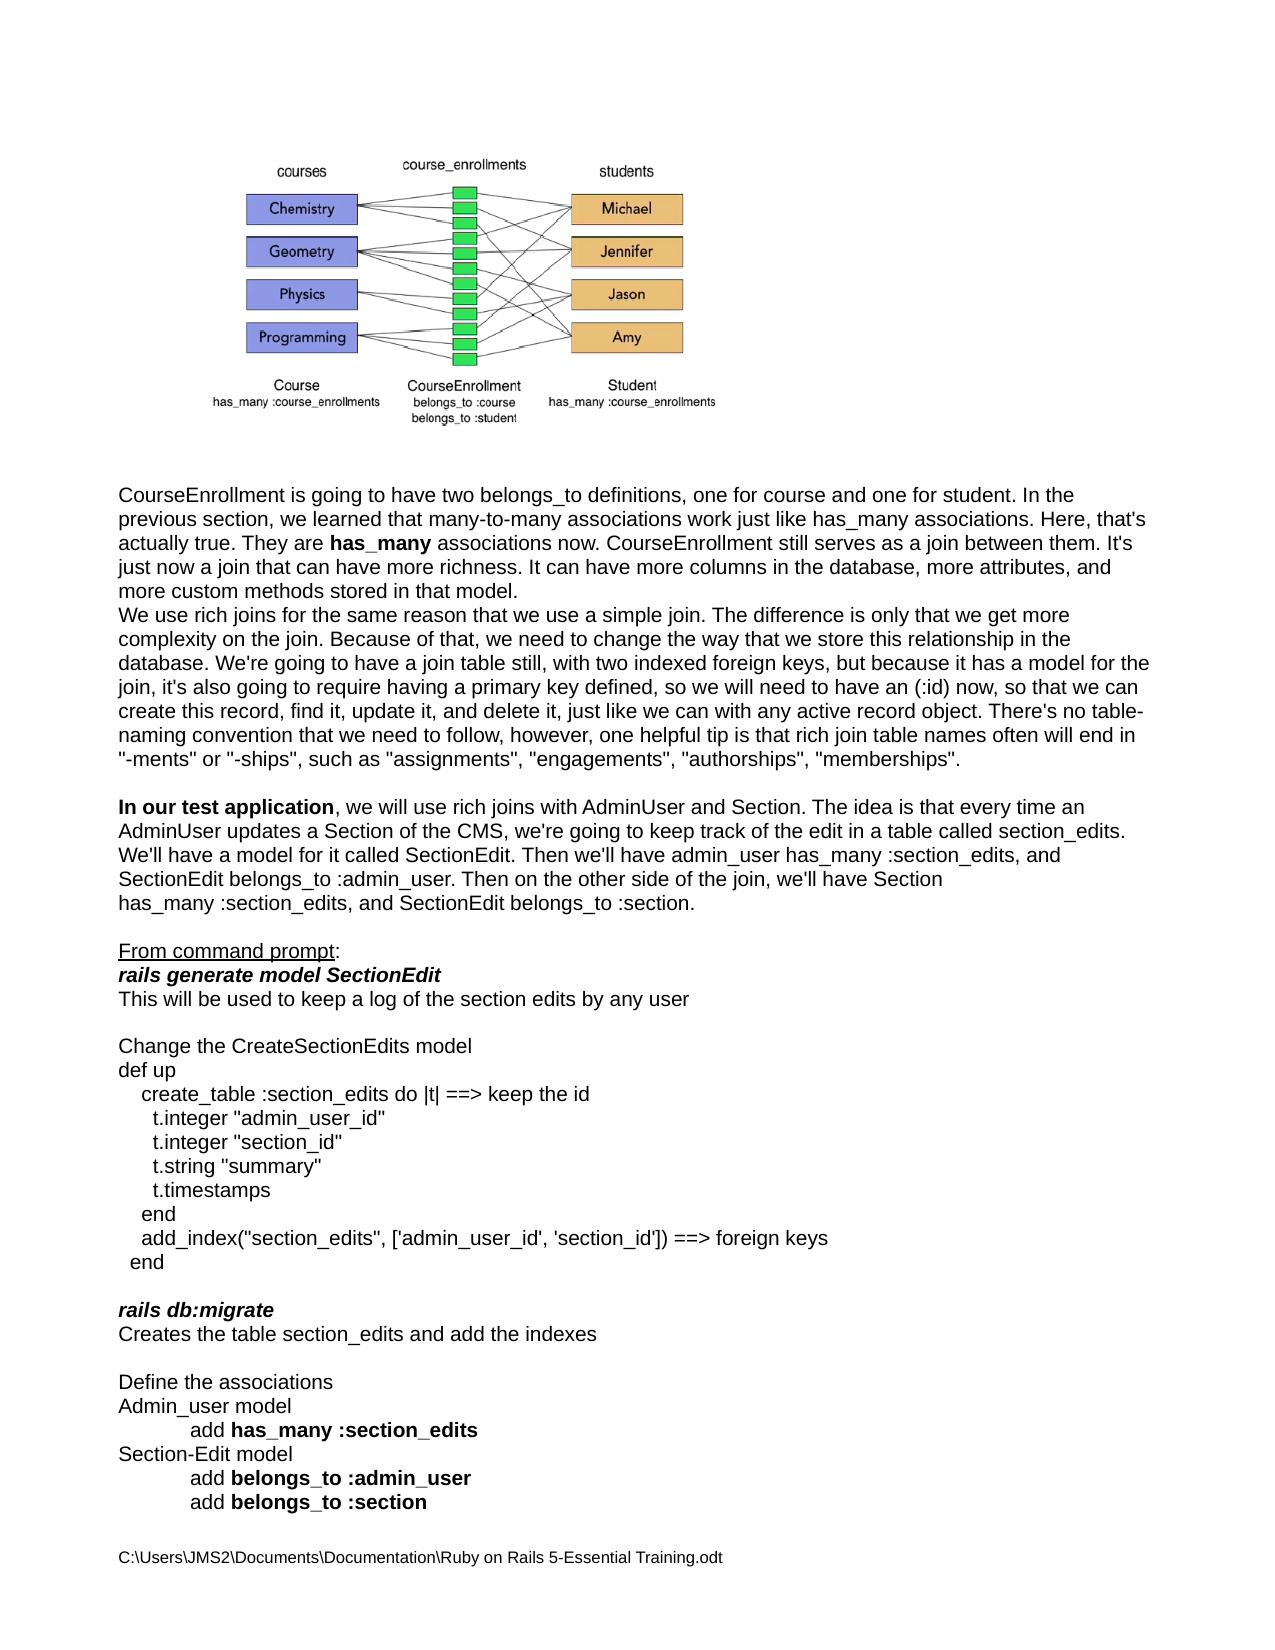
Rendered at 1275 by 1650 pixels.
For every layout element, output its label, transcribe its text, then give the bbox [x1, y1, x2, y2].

text rails generate model SectionEdit [118, 962, 1157, 986]
text We use rich joins for the same reason that we use a simple join. The difference is only that we get more complexity on the join. Because of that, we need to change the way that we store this relationship in the database. We're going to have a join table still, with two indexed foreign keys, but because it has a model for the join, it's also going to require having a primary key defined, so we will need to have an (:id) now, so that we can create this record, find it, update it, and delete it, just like we can with any active record object. There's no table-naming convention that we need to follow, however, one helpful tip is that rich join table names often will end in "-ments" or "-ships", such as "assignments", "engagements", "authorships", "memberships". [118, 603, 1157, 771]
text Creates the table section_edits and add the indexes [118, 1322, 1157, 1346]
text add belongs_to :admin_user add belongs_to :section [118, 1466, 1157, 1513]
text This will be used to keep a log of the section edits by any user [118, 986, 1157, 1010]
text In our test application, we will use rich joins with AdminUser and Section. The idea is that every time an AdminUser updates a Section of the CMS, we're going to keep track of the edit in a table called section_edits. We'll have a model for it called SectionEdit. Then we'll have admin_user has_many :section_edits, and SectionEdit belongs_to :admin_user. Then on the other side of the join, we'll have Section has_many :section_edits, and SectionEdit belongs_to :section. [118, 795, 1157, 914]
text CourseEnrollment is going to have two belongs_to definitions, one for course and one for student. In the previous section, we learned that many-to-many associations work just like has_many associations. Here, that's actually true. They are has_many associations now. CourseEnrollment still serves as a join between them. It's just now a join that can have more richness. It can have more columns in the database, more attributes, and more custom methods stored in that model. [118, 483, 1157, 603]
text add has_many :section_edits [118, 1418, 1157, 1442]
text Change the CreateSectionEdits model [118, 1034, 1157, 1058]
text Define the associations [118, 1370, 1157, 1394]
text def up create_table :section_edits do |t| ==> keep the id t.integer "admin_user_id" t.integer "section_id" t.string "summary" t.timestamps end add_index("section_edits", ['admin_user_id', 'section_id']) ==> foreign keys end [118, 1058, 1157, 1274]
text From command prompt: [118, 938, 1157, 962]
text rails db:migrate [118, 1298, 1157, 1322]
text Admin_user model [118, 1394, 1157, 1418]
picture [141, 61, 779, 460]
text Section-Edit model [118, 1442, 1157, 1466]
